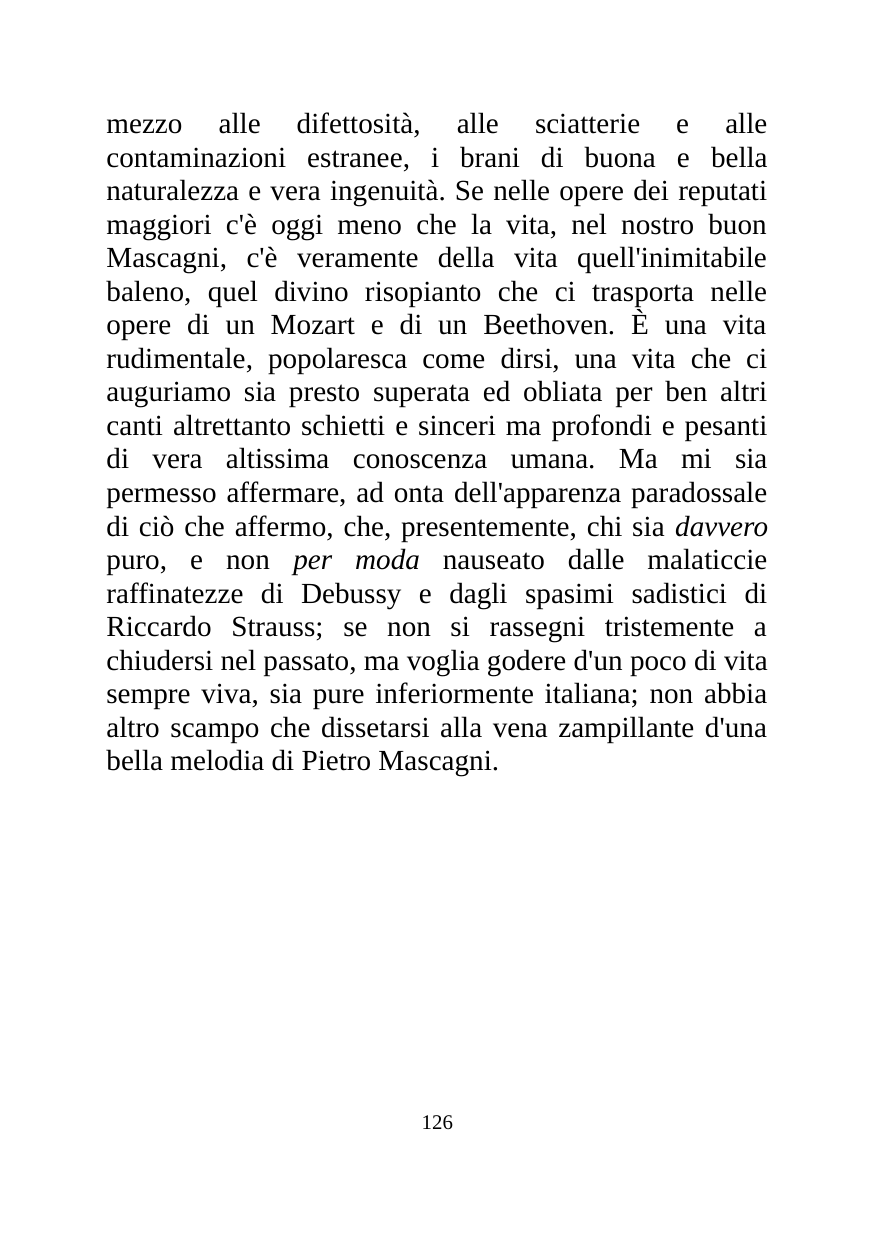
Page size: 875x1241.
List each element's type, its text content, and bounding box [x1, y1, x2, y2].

text mezzo alle difettosità, alle sciatterie e alle contaminazioni estranee, i brani di buona e bella naturalezza e vera ingenuità. Se nelle opere dei reputati maggiori c'è oggi meno che la vita, nel nostro buon Mascagni, c'è veramente della vita quell'inimitabile baleno, quel divino risopianto che ci trasporta nelle opere di un Mozart e di un Beethoven. È una vita rudimentale, popolaresca come dirsi, una vita che ci auguriamo sia presto superata ed obliata per ben altri canti altrettanto schietti e sinceri ma profondi e pesanti di vera altissima conoscenza umana. Ma mi sia permesso affermare, ad onta dell'apparenza paradossale di ciò che affermo, che, presentemente, chi sia davvero puro, e non per moda nauseato dalle malaticcie raffinatezze di Debussy e dagli spasimi sadistici di Riccardo Strauss; se non si rassegni tristemente a chiudersi nel passato, ma voglia godere d'un poco di vita sempre viva, sia pure inferiormente italiana; non abbia altro scampo che dissetarsi alla vena zampillante d'una bella melodia di Pietro Mascagni. [106, 106, 768, 777]
